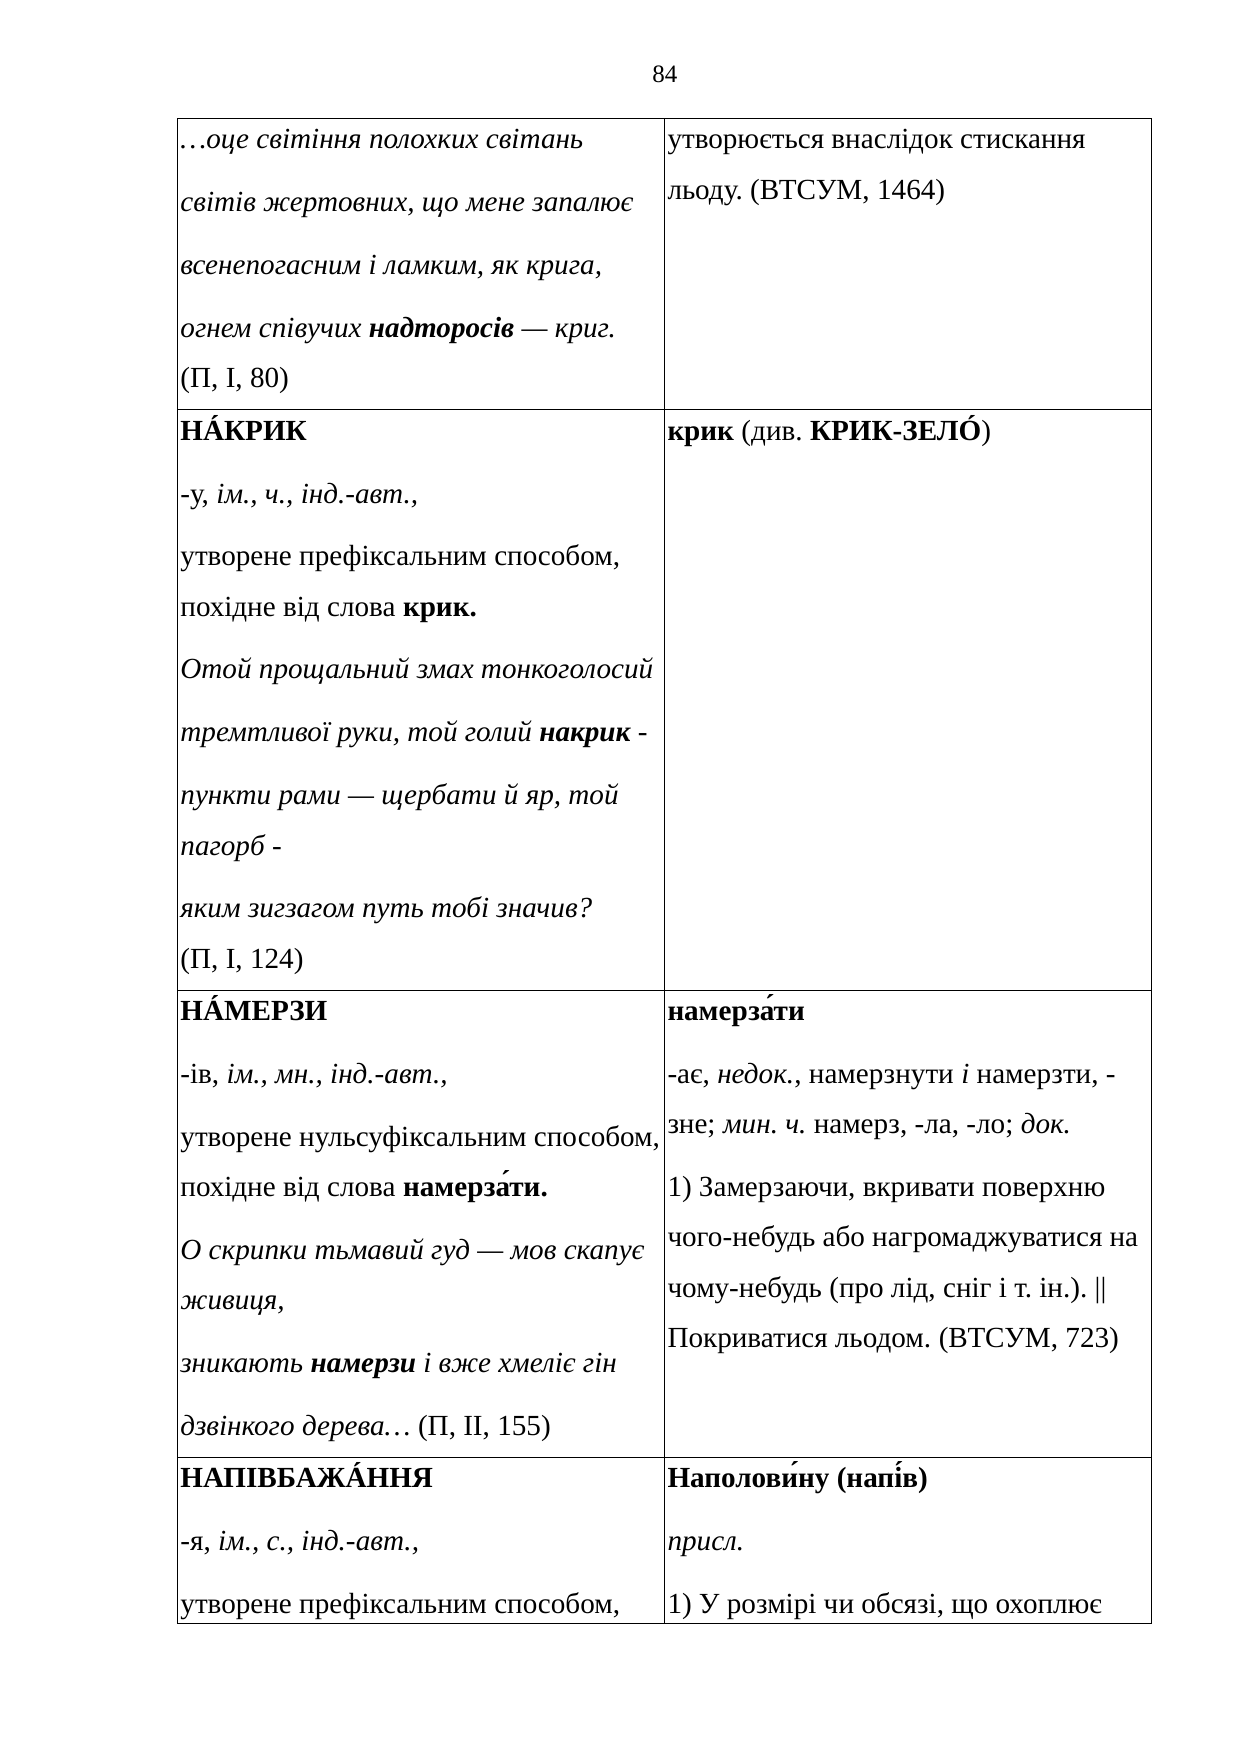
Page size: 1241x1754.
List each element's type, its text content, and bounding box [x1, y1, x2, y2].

table_cell НÁКРИК -у, ім., ч., інд.-авт., утворене префіксальним способом, похідне від слова крик. Отой прощальний змах тонкоголосий тремтливої руки, той голий накрик - пункти рами — щербати й яр, той пагорб - яким зигзагом путь тобі значив? (П, І, 124) [178, 410, 664, 990]
table_cell Наполови́ну (напі́в) присл. 1) У розмірі чи обсязі, що охоплює [665, 1458, 1151, 1623]
table_cell НАПІВБАЖÁННЯ -я, ім., с., інд.-авт., утворене префіксальним способом, [178, 1458, 664, 1623]
table_cell утворюється внаслідок стискання льоду. (ВТСУМ, 1464) [665, 119, 1151, 409]
table_cell намерза́ти -ає, недок., намерзнути і намерзти, -зне; мин. ч. намерз, -ла, -ло; док. 1) Замерзаючи, вкривати поверхню чого-небудь або нагромаджуватися на чому-небудь (про лід, сніг і т. ін.). || Покриватися льодом. (ВТСУМ, 723) [665, 991, 1151, 1457]
table_cell НÁМЕРЗИ -ів, ім., мн., інд.-авт., утворене нульсуфіксальним способом, похідне від слова намерза́ти. О скрипки тьмавий гуд — мов скапує живиця, зникають намерзи і вже хмеліє гін дзвінкого дерева… (П, ІІ, 155) [178, 991, 664, 1457]
table_cell крик (див. КРИК-ЗЕЛÓ) [665, 410, 1151, 990]
table_cell …оце світіння полохких світань світів жертовних, що мене запалює всенепогасним і ламким, як крига, огнем співучих надторосів — криг. (П, І, 80) [178, 119, 664, 409]
